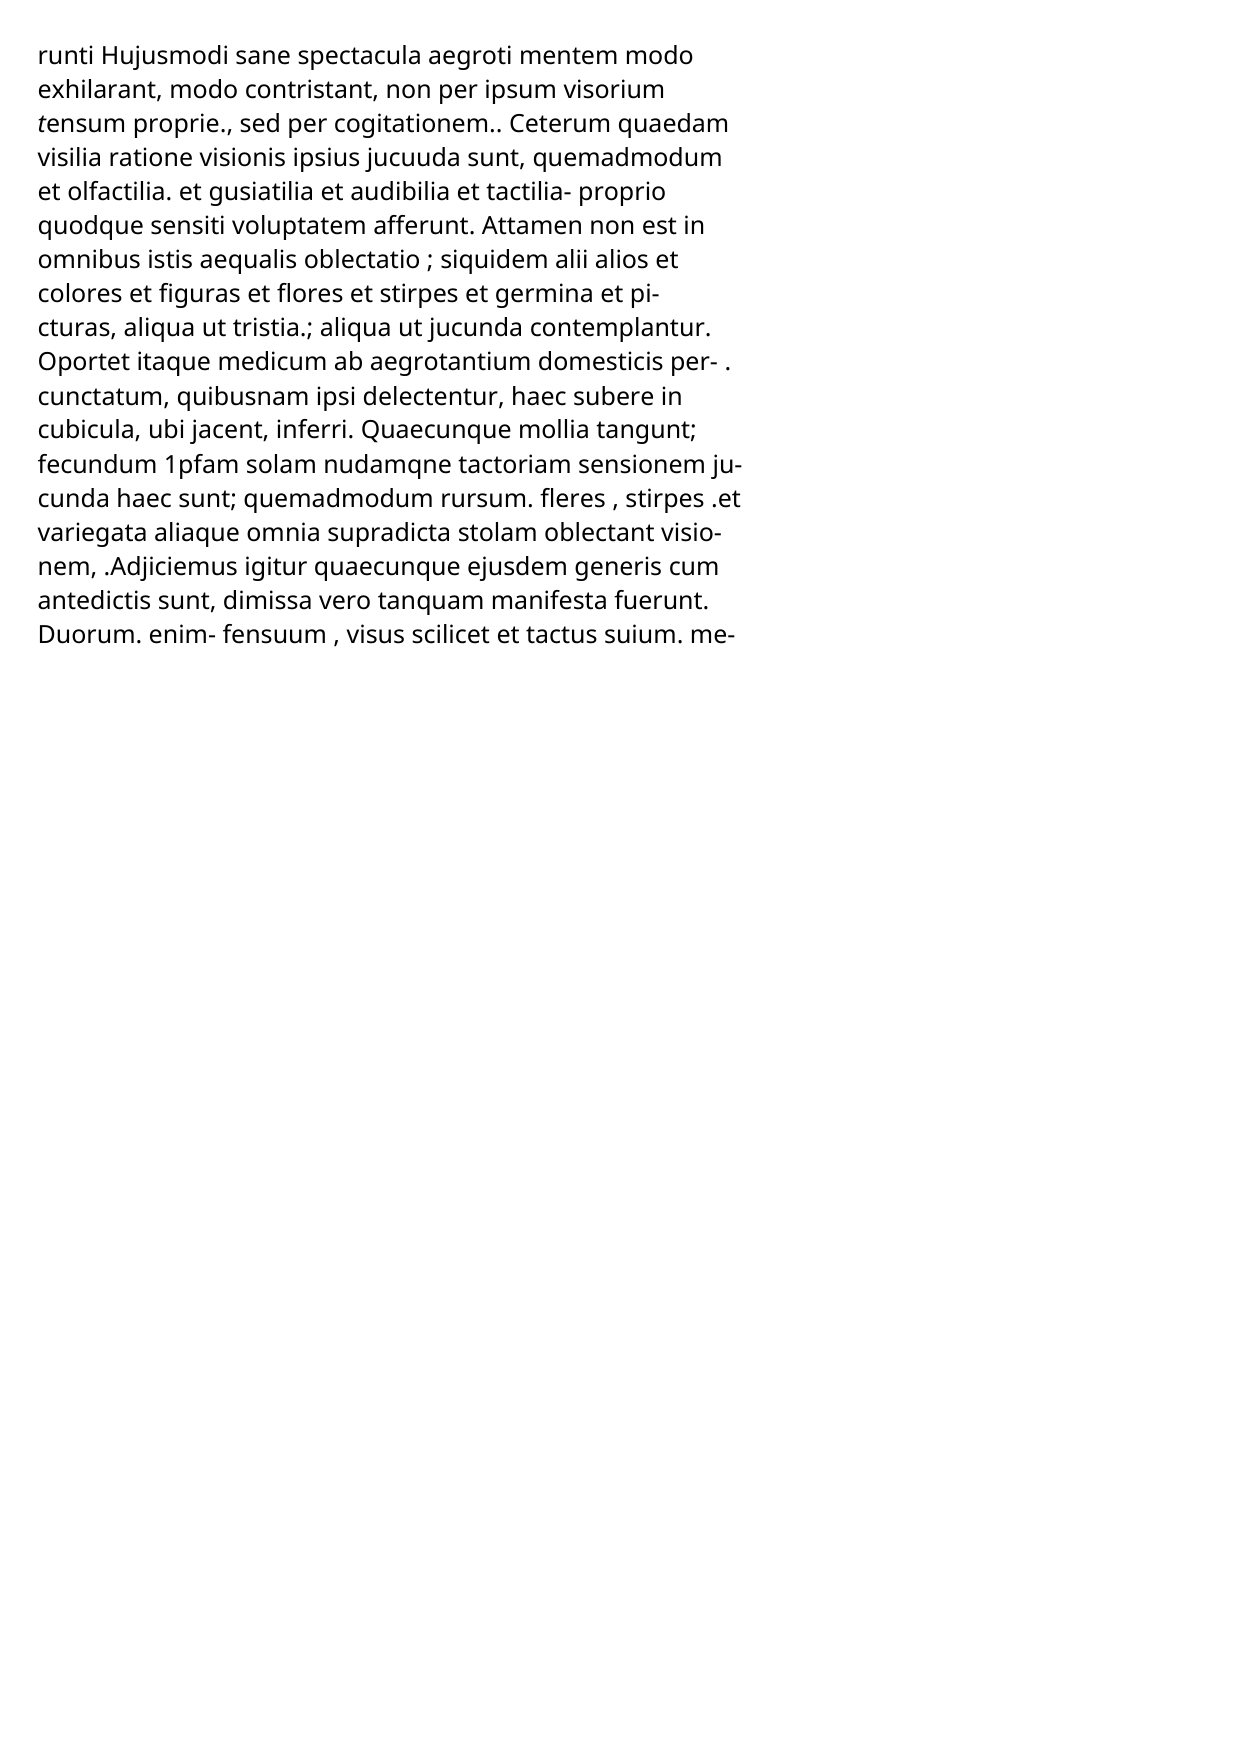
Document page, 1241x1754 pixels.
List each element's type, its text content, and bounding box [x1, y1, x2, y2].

text runti Hujusmodi sane spectacula aegroti mentem modo exhilarant, modo contristant, non per ipsum visorium tensum proprie., sed per cogitationem.. Ceterum quaedam visilia ratione visionis ipsius jucuuda sunt, quemadmodum et olfactilia. et gusiatilia et audibilia et tactilia- proprio quodque sensiti voluptatem afferunt. Attamen non est in omnibus istis aequalis oblectatio ; siquidem alii alios et colores et figuras et flores et stirpes et germina et pi- cturas, aliqua ut tristia.; aliqua ut jucunda contemplantur. Oportet itaque medicum ab aegrotantium domesticis per- . cunctatum, quibusnam ipsi delectentur, haec subere in cubicula, ubi jacent, inferri. Quaecunque mollia tangunt; fecundum 1pfam solam nudamqne tactoriam sensionem ju- cunda haec sunt; quemadmodum rursum. fleres , stirpes .et variegata aliaque omnia supradicta stolam oblectant visio- nem, .Adjiciemus igitur quaecunque ejusdem generis cum antedictis sunt, dimissa vero tanquam manifesta fuerunt. Duorum. enim- fensuum , visus scilicet et tactus suium. me- [37, 37, 1203, 651]
